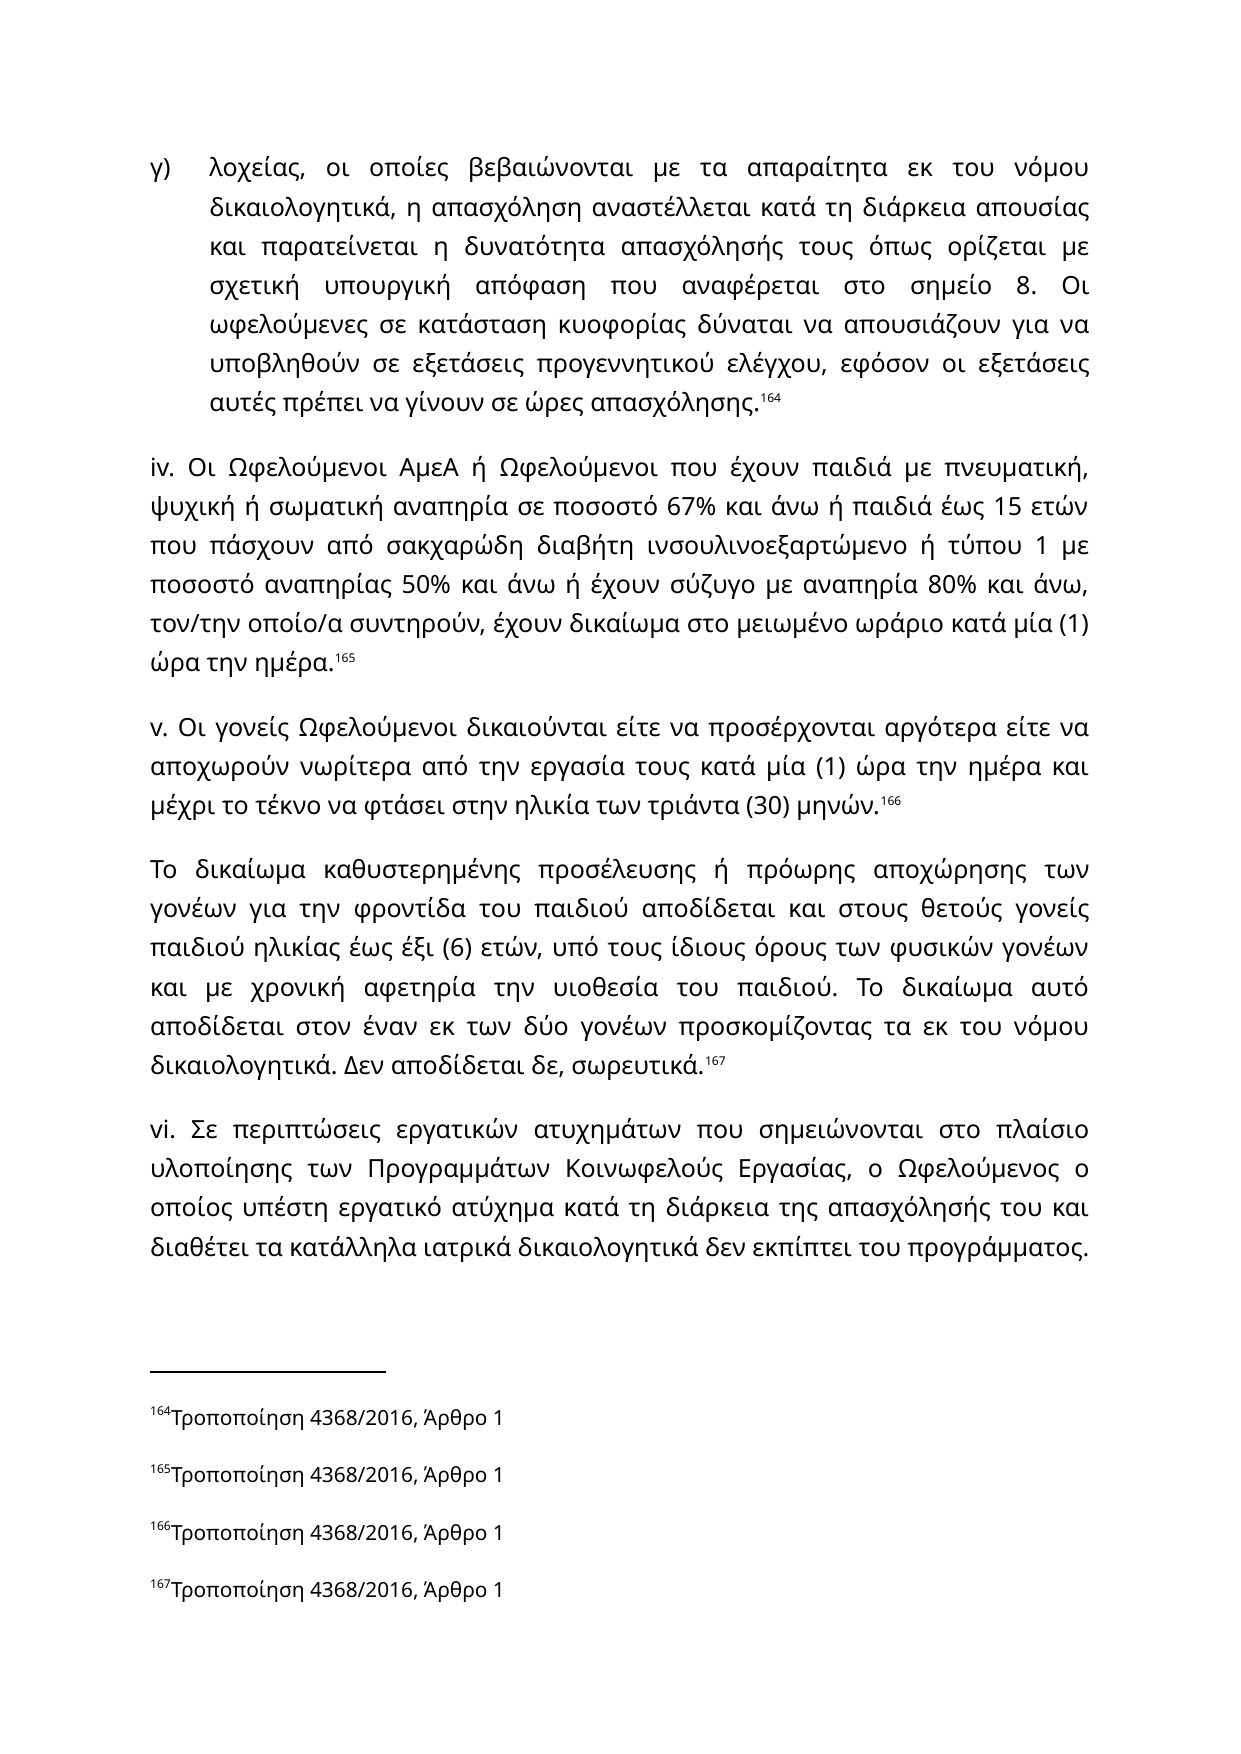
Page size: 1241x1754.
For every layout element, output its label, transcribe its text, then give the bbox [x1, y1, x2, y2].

text vi. Σε περιπτώσεις εργατικών ατυχημάτων που σημειώνονται στο πλαίσιο υλοποίησης των Προγραμμάτων Κοινωφελούς Εργασίας, ο Ωφελούμενος ο οποίος υπέστη εργατικό ατύχημα κατά τη διάρκεια της απασχόλησής του και διαθέτει τα κατάλληλα ιατρικά δικαιολογητικά δεν εκπίπτει του προγράμματος. [150, 1112, 1090, 1263]
text v. Οι γονείς Ωφελούμενοι δικαιούνται είτε να προσέρχονται αργότερα είτε να αποχωρούν νωρίτερα από την εργασία τους κατά μία (1) ώρα την ημέρα και μέχρι το τέκνο να φτάσει στην ηλικία των τριάντα (30) μηνών. [150, 709, 1090, 822]
text Τροποποίηση 4368/2016, Άρθρο 1 [150, 1460, 1090, 1489]
list γ) λοχείας, οι οποίες βεβαιώνονται με τα απαραίτητα εκ του νόμου δικαιολογητικά, η απασχόληση αναστέλλεται κατά τη διάρκεια απουσίας και παρατείνεται η δυνατότητα απασχόλησής τους όπως ορίζεται με σχετική υπουργική απόφαση που αναφέρεται στο σημείο 8. Oι ωφελούμενες σε κατάσταση κυοφορίας δύναται να απουσιάζουν για να υποβληθούν σε εξετάσεις προγεννητικού ελέγχου, εφόσον οι εξετάσεις αυτές πρέπει να γίνουν σε ώρες απασχόλησης. [150, 150, 1090, 419]
text Τροποποίηση 4368/2016, Άρθρο 1 [150, 1518, 1090, 1546]
text iv. Οι Ωφελούμενοι ΑμεΑ ή Ωφελούμενοι που έχουν παιδιά με πνευματική, ψυχική ή σωματική αναπηρία σε ποσοστό 67% και άνω ή παιδιά έως 15 ετών που πάσχουν από σακχαρώδη διαβήτη ινσουλινοεξαρτώμενο ή τύπου 1 με ποσοστό αναπηρίας 50% και άνω ή έχουν σύζυγο με αναπηρία 80% και άνω, τον/την οποίο/α συντηρούν, έχουν δικαίωμα στο μειωμένο ωράριο κατά μία (1) ώρα την ημέρα. [150, 449, 1090, 679]
text Τροποποίηση 4368/2016, Άρθρο 1 [150, 1403, 1090, 1431]
text Το δικαίωμα καθυστερημένης προσέλευσης ή πρόωρης αποχώρησης των γονέων για την φροντίδα του παιδιού αποδίδεται και στους θετούς γονείς παιδιού ηλικίας έως έξι (6) ετών, υπό τους ίδιους όρους των φυσικών γονέων και με χρονική αφετηρία την υιοθεσία του παιδιού. Το δικαίωμα αυτό αποδίδεται στον έναν εκ των δύο γονέων προσκομίζοντας τα εκ του νόμου δικαιολογητικά. Δεν αποδίδεται δε, σωρευτικά. [150, 852, 1090, 1082]
text Τροποποίηση 4368/2016, Άρθρο 1 [150, 1576, 1090, 1604]
